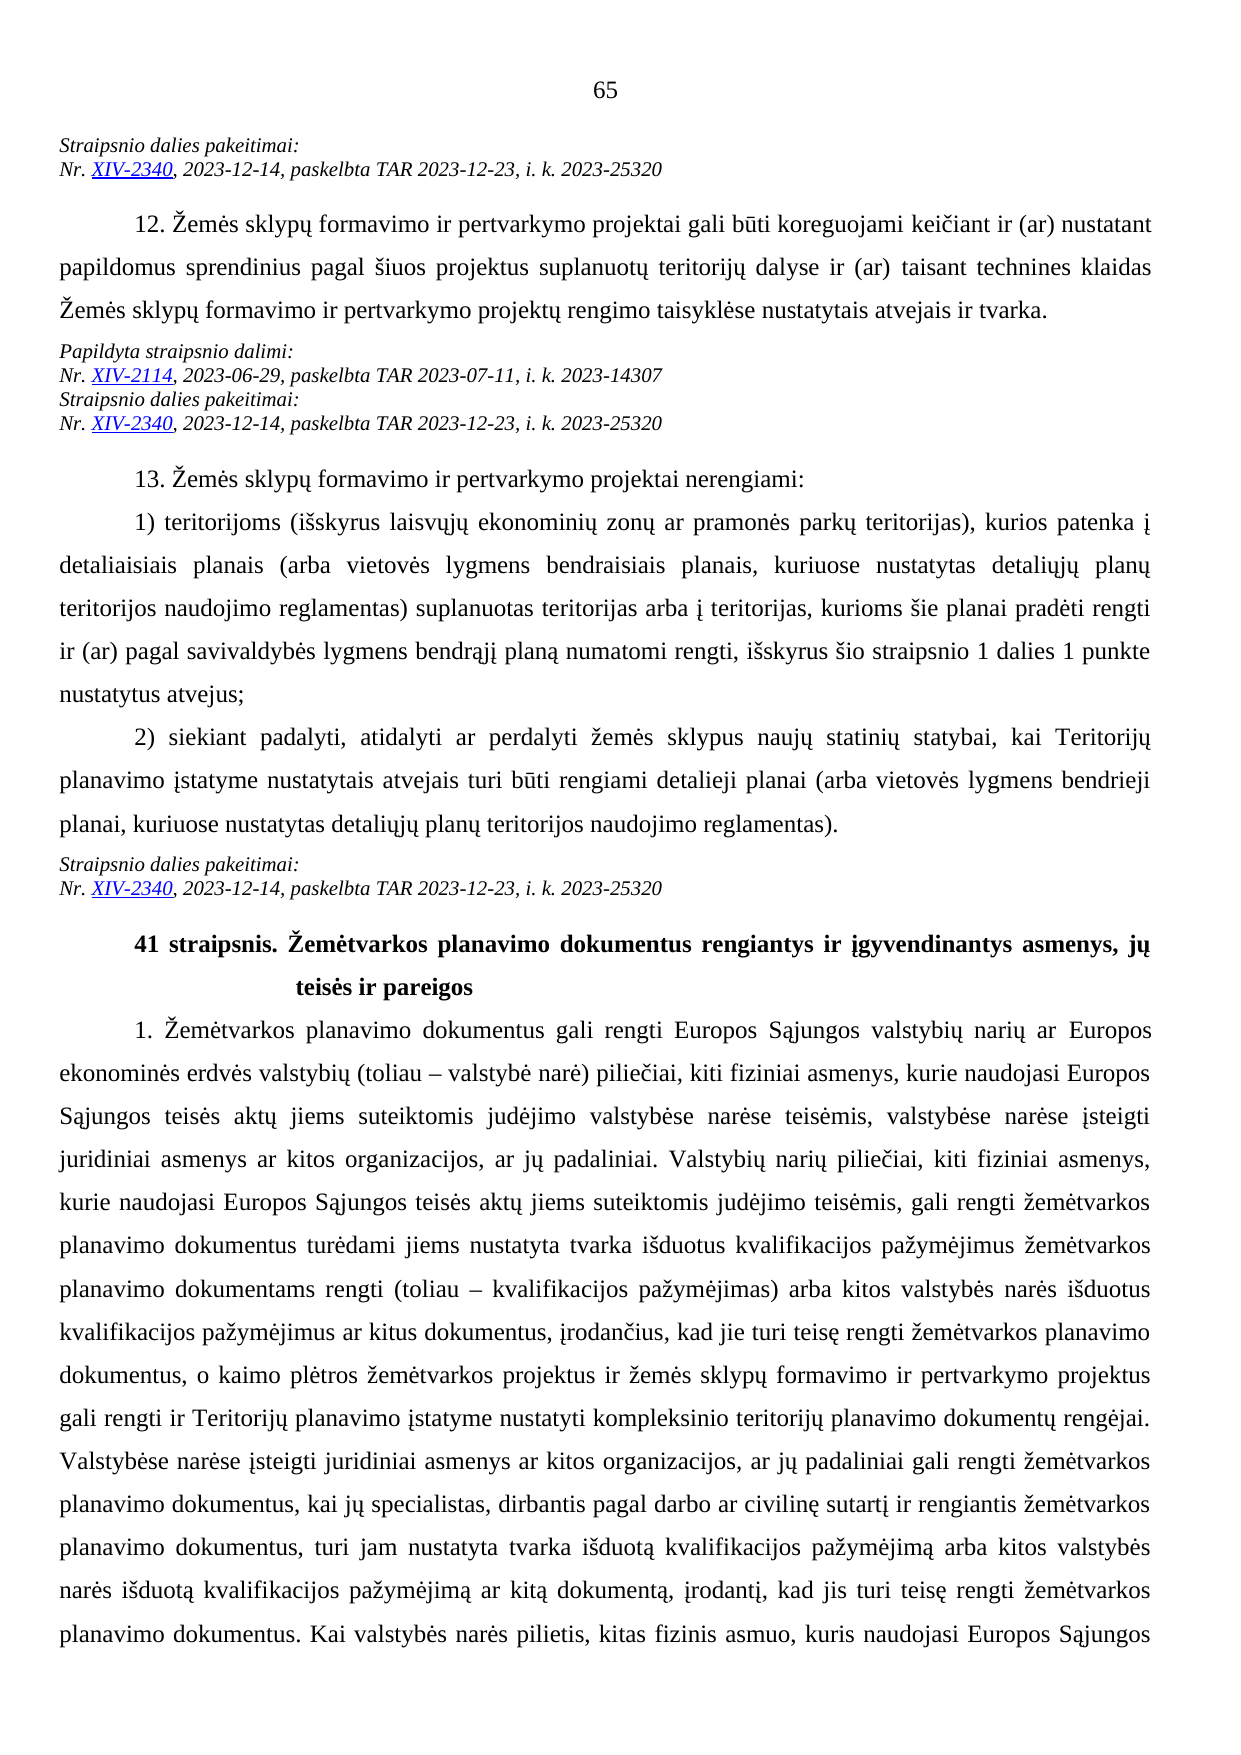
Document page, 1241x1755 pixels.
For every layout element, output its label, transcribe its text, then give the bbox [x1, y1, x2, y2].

text 41 straipsnis. Žemėtvarkos planavimo dokumentus rengiantys ir įgyvendinantys asmenys, jų teisės ir pareigos [134, 929, 1152, 1001]
text Nr. XIV-2340, 2023-12-14, paskelbta TAR 2023-12-23, i. k. 2023-25320 [59, 411, 1152, 435]
text Straipsnio dalies pakeitimai: [59, 852, 1152, 876]
text Straipsnio dalies pakeitimai: [59, 387, 1152, 411]
text Nr. XIV-2114, 2023-06-29, paskelbta TAR 2023-07-11, i. k. 2023-14307 [59, 363, 1152, 387]
text Papildyta straipsnio dalimi: [59, 339, 1152, 363]
text 2) siekiant padalyti, atidalyti ar perdalyti žemės sklypus naujų statinių statybai, kai Teritorijų planavimo įstatyme nustatytais atvejais turi būti rengiami detalieji planai (arba vietovės lygmens bendrieji planai, kuriuose nustatytas detaliųjų planų teritorijos naudojimo reglamentas). [59, 722, 1152, 837]
text 1. Žemėtvarkos planavimo dokumentus gali rengti Europos Sąjungos valstybių narių ar Europos ekonominės erdvės valstybių (toliau – valstybė narė) piliečiai, kiti fiziniai asmenys, kurie naudojasi Europos Sąjungos teisės aktų jiems suteiktomis judėjimo valstybėse narėse teisėmis, valstybėse narėse įsteigti juridiniai asmenys ar kitos organizacijos, ar jų padaliniai. Valstybių narių piliečiai, kiti fiziniai asmenys, kurie naudojasi Europos Sąjungos teisės aktų jiems suteiktomis judėjimo teisėmis, gali rengti žemėtvarkos planavimo dokumentus turėdami jiems nustatyta tvarka išduotus kvalifikacijos pažymėjimus žemėtvarkos planavimo dokumentams rengti (toliau – kvalifikacijos pažymėjimas) arba kitos valstybės narės išduotus kvalifikacijos pažymėjimus ar kitus dokumentus, įrodančius, kad jie turi teisę rengti žemėtvarkos planavimo dokumentus, o kaimo plėtros žemėtvarkos projektus ir žemės sklypų formavimo ir pertvarkymo projektus gali rengti ir Teritorijų planavimo įstatyme nustatyti kompleksinio teritorijų planavimo dokumentų rengėjai. Valstybėse narėse įsteigti juridiniai asmenys ar kitos organizacijos, ar jų padaliniai gali rengti žemėtvarkos planavimo dokumentus, kai jų specialistas, dirbantis pagal darbo ar civilinę sutartį ir rengiantis žemėtvarkos planavimo dokumentus, turi jam nustatyta tvarka išduotą kvalifikacijos pažymėjimą arba kitos valstybės narės išduotą kvalifikacijos pažymėjimą ar kitą dokumentą, įrodantį, kad jis turi teisę rengti žemėtvarkos planavimo dokumentus. Kai valstybės narės pilietis, kitas fizinis asmuo, kuris naudojasi Europos Sąjungos [59, 1015, 1152, 1647]
text Straipsnio dalies pakeitimai: [59, 132, 1152, 157]
text Nr. XIV-2340, 2023-12-14, paskelbta TAR 2023-12-23, i. k. 2023-25320 [59, 876, 1152, 900]
text 13. Žemės sklypų formavimo ir pertvarkymo projektai nerengiami: [59, 464, 1152, 492]
text Nr. XIV-2340, 2023-12-14, paskelbta TAR 2023-12-23, i. k. 2023-25320 [59, 157, 1152, 181]
text 1) teritorijoms (išskyrus laisvųjų ekonominių zonų ar pramonės parkų teritorijas), kurios patenka į detaliaisiais planais (arba vietovės lygmens bendraisiais planais, kuriuose nustatytas detaliųjų planų teritorijos naudojimo reglamentas) suplanuotas teritorijas arba į teritorijas, kurioms šie planai pradėti rengti ir (ar) pagal savivaldybės lygmens bendrąjį planą numatomi rengti, išskyrus šio straipsnio 1 dalies 1 punkte nustatytus atvejus; [59, 507, 1152, 708]
text 12. Žemės sklypų formavimo ir pertvarkymo projektai gali būti koreguojami keičiant ir (ar) nustatant papildomus sprendinius pagal šiuos projektus suplanuotų teritorijų dalyse ir (ar) taisant technines klaidas Žemės sklypų formavimo ir pertvarkymo projektų rengimo taisyklėse nustatytais atvejais ir tvarka. [59, 209, 1152, 324]
